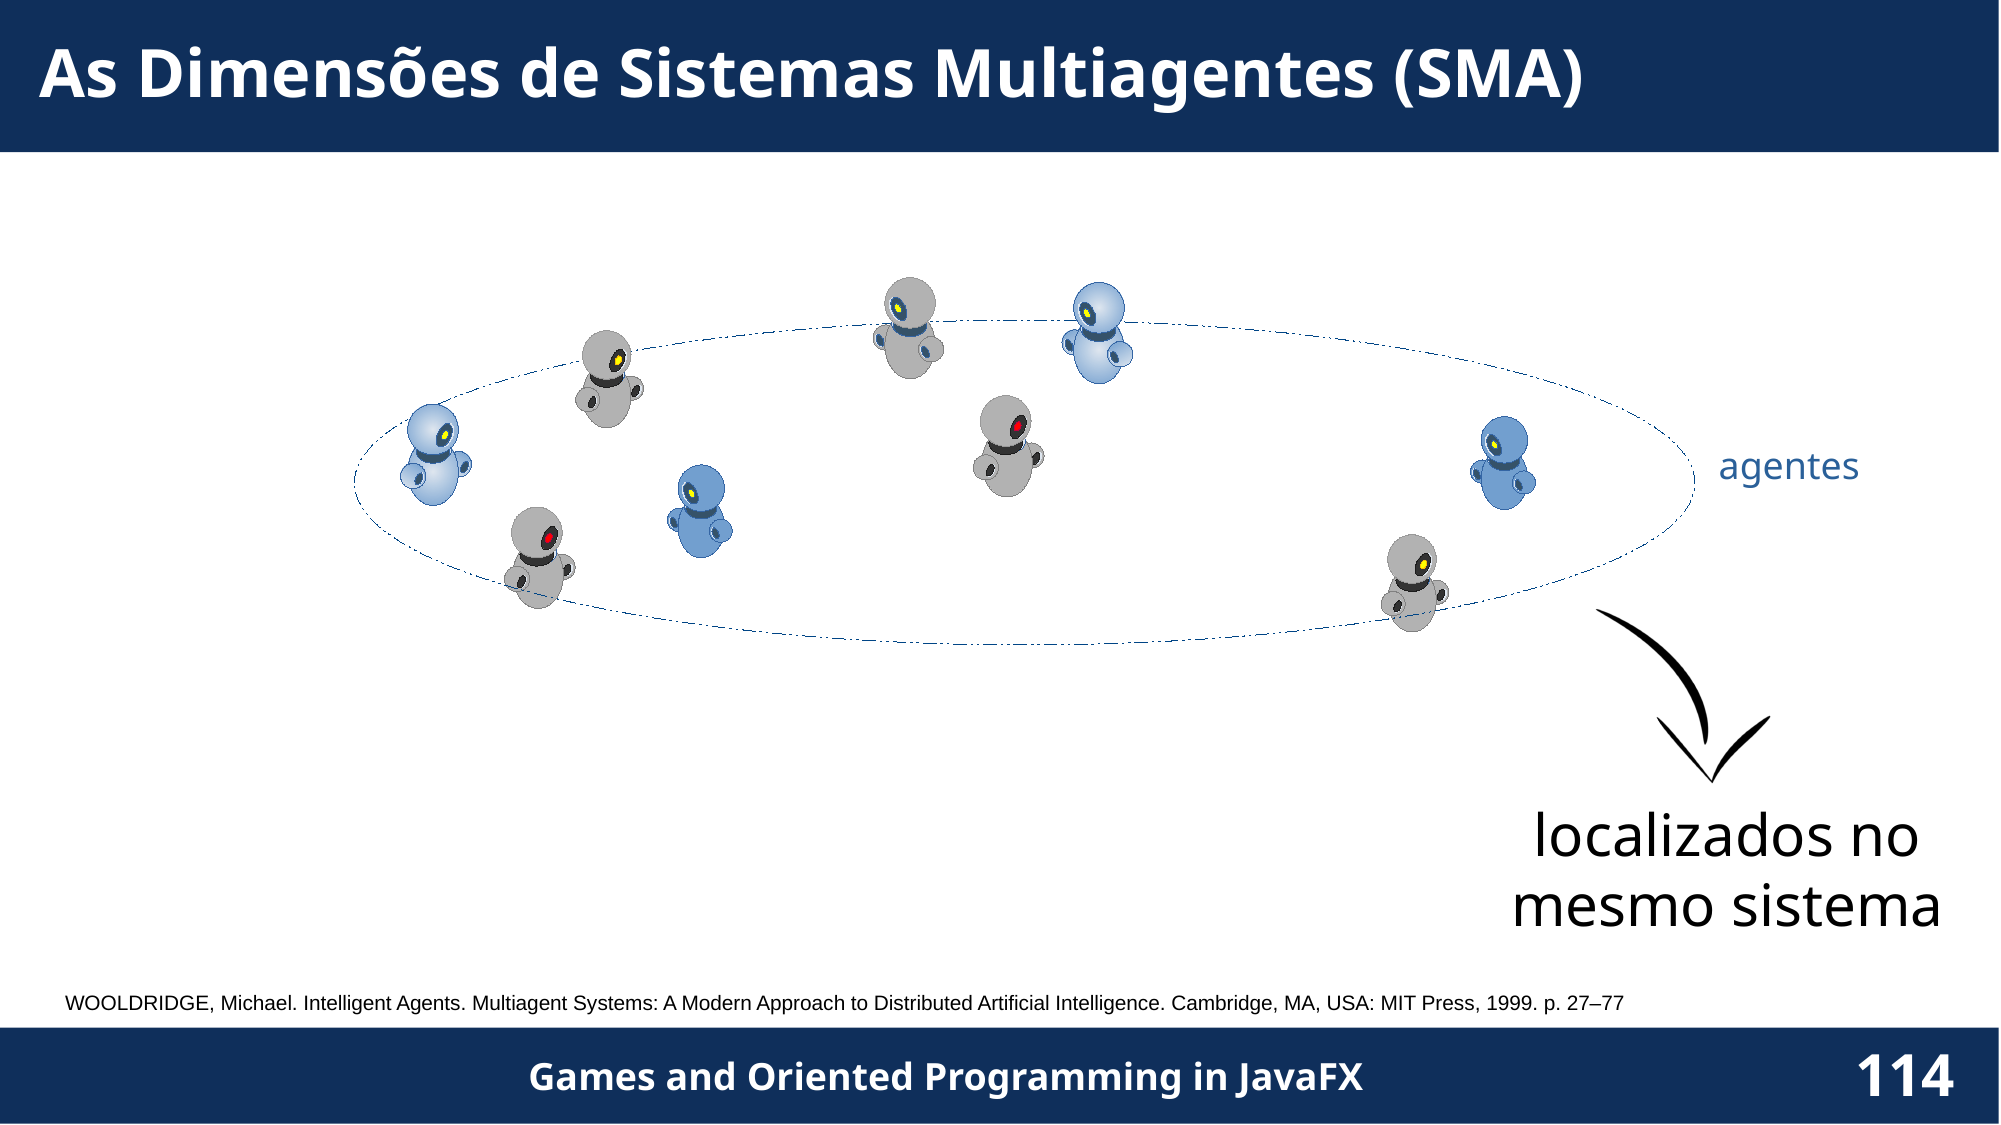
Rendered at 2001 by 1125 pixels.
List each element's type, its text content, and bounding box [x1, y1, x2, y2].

text_box agentes [1612, 434, 1967, 495]
text_box WOOLDRIDGE, Michael. Intelligent Agents. Multiagent Systems: A Modern Approach to Distributed Artificial Intelligence. Cambridge, MA, USA: MIT Press, 1999. p. 27–77 [50, 982, 1969, 1023]
text_box localizados no mesmo sistema [1417, 790, 2000, 946]
text_box As Dimensões de Sistemas Multiagentes (SMA) [25, 23, 1999, 119]
text_box [504, 507, 576, 609]
text_box [873, 277, 944, 379]
text_box [1061, 282, 1133, 384]
text_box [400, 404, 472, 506]
text_box [667, 464, 733, 558]
text_box [575, 330, 644, 428]
text_box [1470, 416, 1536, 510]
picture [1594, 560, 1785, 790]
text_box [1381, 534, 1449, 632]
text_box [973, 395, 1045, 497]
